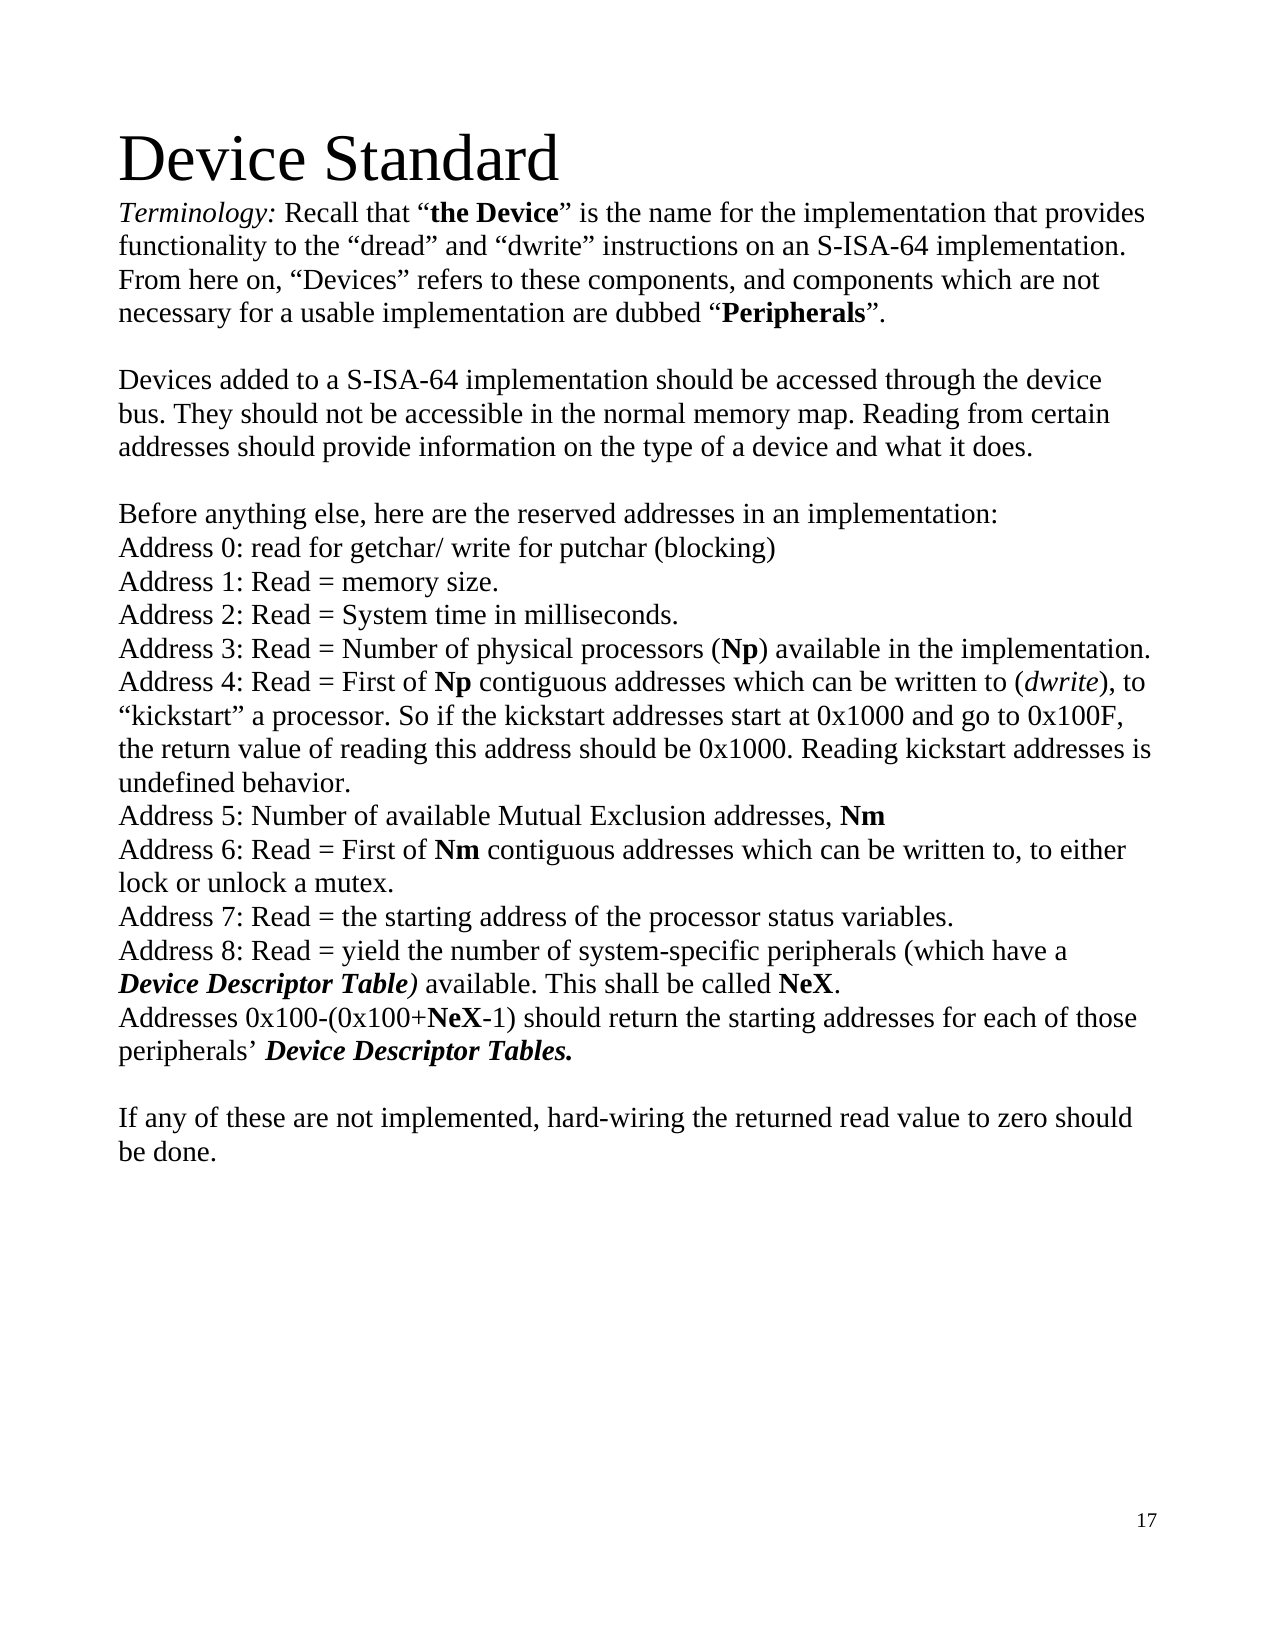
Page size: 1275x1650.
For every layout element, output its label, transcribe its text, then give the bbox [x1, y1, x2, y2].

text Device Standard [118, 118, 1157, 195]
text Address 7: Read = the starting address of the processor status variables. [118, 899, 1157, 933]
text If any of these are not implemented, hard-wiring the returned read value to zero should be done. [118, 1100, 1157, 1167]
text Address 6: Read = First of Nm contiguous addresses which can be written to, to either lock or unlock a mutex. [118, 832, 1157, 899]
text Devices added to a S-ISA-64 implementation should be accessed through the device bus. They should not be accessible in the normal memory map. Reading from certain addresses should provide information on the type of a device and what it does. [118, 362, 1157, 463]
text Address 5: Number of available Mutual Exclusion addresses, Nm [118, 798, 1157, 832]
text Address 4: Read = First of Np contiguous addresses which can be written to (dwrite), to “kickstart” a processor. So if the kickstart addresses start at 0x1000 and go to 0x100F, the return value of reading this address should be 0x1000. Reading kickstart addresses is undefined behavior. [118, 664, 1157, 798]
text Address 1: Read = memory size. [118, 564, 1157, 597]
text Before anything else, here are the reserved addresses in an implementation: [118, 497, 1157, 530]
text Address 3: Read = Number of physical processors (Np) available in the implementation. [118, 631, 1157, 664]
text Address 2: Read = System time in milliseconds. [118, 597, 1157, 631]
text Address 0: read for getchar/ write for putchar (blocking) [118, 530, 1157, 564]
text Addresses 0x100-(0x100+NeX-1) should return the starting addresses for each of those peripherals’ Device Descriptor Tables. [118, 1000, 1157, 1067]
text Terminology: Recall that “the Device” is the name for the implementation that provides functionality to the “dread” and “dwrite” instructions on an S-ISA-64 implementation. From here on, “Devices” refers to these components, and components which are not necessary for a usable implementation are dubbed “Peripherals”. [118, 195, 1157, 329]
text Address 8: Read = yield the number of system-specific peripherals (which have a Device Descriptor Table) available. This shall be called NeX. [118, 933, 1157, 1000]
